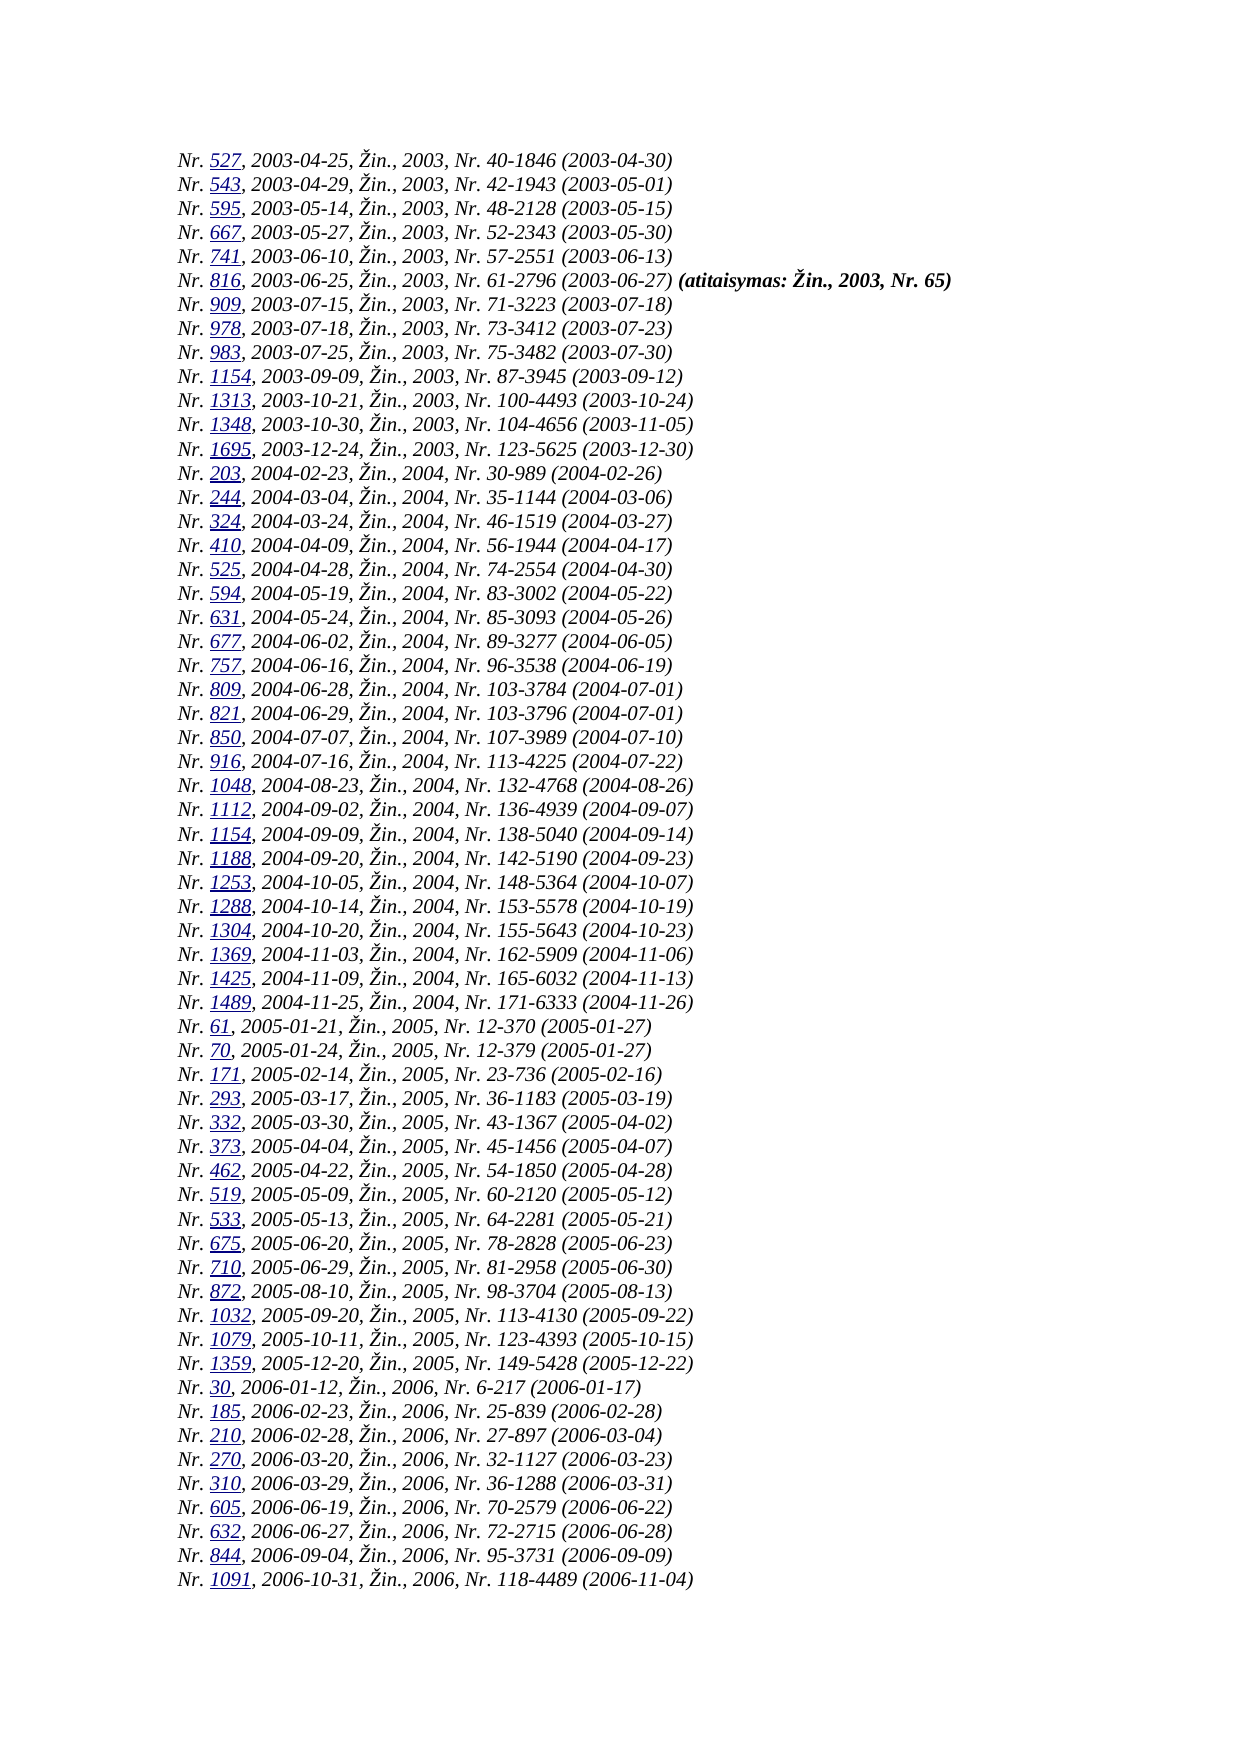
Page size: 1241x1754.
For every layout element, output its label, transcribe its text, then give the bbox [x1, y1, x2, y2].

text Nr. 1091, 2006-10-31, Žin., 2006, Nr. 118-4489 (2006-11-04) [177, 1567, 1122, 1591]
text Nr. 1348, 2003-10-30, Žin., 2003, Nr. 104-4656 (2003-11-05) [177, 412, 1122, 436]
text Nr. 244, 2004-03-04, Žin., 2004, Nr. 35-1144 (2004-03-06) [177, 484, 1122, 509]
text Nr. 519, 2005-05-09, Žin., 2005, Nr. 60-2120 (2005-05-12) [177, 1182, 1122, 1206]
text Nr. 631, 2004-05-24, Žin., 2004, Nr. 85-3093 (2004-05-26) [177, 605, 1122, 629]
text Nr. 410, 2004-04-09, Žin., 2004, Nr. 56-1944 (2004-04-17) [177, 533, 1122, 557]
text Nr. 741, 2003-06-10, Žin., 2003, Nr. 57-2551 (2003-06-13) [177, 244, 1122, 268]
text Nr. 324, 2004-03-24, Žin., 2004, Nr. 46-1519 (2004-03-27) [177, 509, 1122, 533]
text Nr. 816, 2003-06-25, Žin., 2003, Nr. 61-2796 (2003-06-27) (atitaisymas: Žin., 2003, Nr. 65) [177, 268, 1122, 292]
text Nr. 821, 2004-06-29, Žin., 2004, Nr. 103-3796 (2004-07-01) [177, 701, 1122, 725]
text Nr. 675, 2005-06-20, Žin., 2005, Nr. 78-2828 (2005-06-23) [177, 1231, 1122, 1254]
text Nr. 1304, 2004-10-20, Žin., 2004, Nr. 155-5643 (2004-10-23) [177, 918, 1122, 942]
text Nr. 757, 2004-06-16, Žin., 2004, Nr. 96-3538 (2004-06-19) [177, 653, 1122, 677]
text Nr. 605, 2006-06-19, Žin., 2006, Nr. 70-2579 (2006-06-22) [177, 1495, 1122, 1519]
text Nr. 710, 2005-06-29, Žin., 2005, Nr. 81-2958 (2005-06-30) [177, 1254, 1122, 1279]
text Nr. 171, 2005-02-14, Žin., 2005, Nr. 23-736 (2005-02-16) [177, 1062, 1122, 1086]
text Nr. 533, 2005-05-13, Žin., 2005, Nr. 64-2281 (2005-05-21) [177, 1206, 1122, 1231]
text Nr. 595, 2003-05-14, Žin., 2003, Nr. 48-2128 (2003-05-15) [177, 196, 1122, 220]
text Nr. 210, 2006-02-28, Žin., 2006, Nr. 27-897 (2006-03-04) [177, 1423, 1122, 1447]
text Nr. 850, 2004-07-07, Žin., 2004, Nr. 107-3989 (2004-07-10) [177, 725, 1122, 749]
text Nr. 332, 2005-03-30, Žin., 2005, Nr. 43-1367 (2005-04-02) [177, 1110, 1122, 1134]
text Nr. 1489, 2004-11-25, Žin., 2004, Nr. 171-6333 (2004-11-26) [177, 990, 1122, 1014]
text Nr. 667, 2003-05-27, Žin., 2003, Nr. 52-2343 (2003-05-30) [177, 220, 1122, 244]
text Nr. 30, 2006-01-12, Žin., 2006, Nr. 6-217 (2006-01-17) [177, 1375, 1122, 1399]
text Nr. 916, 2004-07-16, Žin., 2004, Nr. 113-4225 (2004-07-22) [177, 749, 1122, 773]
text Nr. 1313, 2003-10-21, Žin., 2003, Nr. 100-4493 (2003-10-24) [177, 388, 1122, 412]
text Nr. 293, 2005-03-17, Žin., 2005, Nr. 36-1183 (2005-03-19) [177, 1086, 1122, 1110]
text Nr. 527, 2003-04-25, Žin., 2003, Nr. 40-1846 (2003-04-30) [177, 148, 1122, 172]
text Nr. 978, 2003-07-18, Žin., 2003, Nr. 73-3412 (2003-07-23) [177, 316, 1122, 340]
text Nr. 1154, 2003-09-09, Žin., 2003, Nr. 87-3945 (2003-09-12) [177, 364, 1122, 388]
text Nr. 1154, 2004-09-09, Žin., 2004, Nr. 138-5040 (2004-09-14) [177, 821, 1122, 846]
text Nr. 909, 2003-07-15, Žin., 2003, Nr. 71-3223 (2003-07-18) [177, 292, 1122, 316]
text Nr. 1288, 2004-10-14, Žin., 2004, Nr. 153-5578 (2004-10-19) [177, 894, 1122, 918]
text Nr. 1253, 2004-10-05, Žin., 2004, Nr. 148-5364 (2004-10-07) [177, 869, 1122, 894]
text Nr. 185, 2006-02-23, Žin., 2006, Nr. 25-839 (2006-02-28) [177, 1399, 1122, 1423]
text Nr. 462, 2005-04-22, Žin., 2005, Nr. 54-1850 (2005-04-28) [177, 1158, 1122, 1182]
text Nr. 844, 2006-09-04, Žin., 2006, Nr. 95-3731 (2006-09-09) [177, 1543, 1122, 1567]
text Nr. 809, 2004-06-28, Žin., 2004, Nr. 103-3784 (2004-07-01) [177, 677, 1122, 701]
text Nr. 525, 2004-04-28, Žin., 2004, Nr. 74-2554 (2004-04-30) [177, 557, 1122, 581]
text Nr. 632, 2006-06-27, Žin., 2006, Nr. 72-2715 (2006-06-28) [177, 1519, 1122, 1543]
text Nr. 1188, 2004-09-20, Žin., 2004, Nr. 142-5190 (2004-09-23) [177, 846, 1122, 869]
text Nr. 1032, 2005-09-20, Žin., 2005, Nr. 113-4130 (2005-09-22) [177, 1303, 1122, 1327]
text Nr. 61, 2005-01-21, Žin., 2005, Nr. 12-370 (2005-01-27) [177, 1014, 1122, 1038]
text Nr. 1048, 2004-08-23, Žin., 2004, Nr. 132-4768 (2004-08-26) [177, 773, 1122, 797]
text Nr. 310, 2006-03-29, Žin., 2006, Nr. 36-1288 (2006-03-31) [177, 1471, 1122, 1495]
text Nr. 70, 2005-01-24, Žin., 2005, Nr. 12-379 (2005-01-27) [177, 1038, 1122, 1062]
text Nr. 373, 2005-04-04, Žin., 2005, Nr. 45-1456 (2005-04-07) [177, 1134, 1122, 1158]
text Nr. 270, 2006-03-20, Žin., 2006, Nr. 32-1127 (2006-03-23) [177, 1447, 1122, 1471]
text Nr. 983, 2003-07-25, Žin., 2003, Nr. 75-3482 (2003-07-30) [177, 340, 1122, 364]
text Nr. 1112, 2004-09-02, Žin., 2004, Nr. 136-4939 (2004-09-07) [177, 797, 1122, 821]
text Nr. 677, 2004-06-02, Žin., 2004, Nr. 89-3277 (2004-06-05) [177, 629, 1122, 653]
text Nr. 1695, 2003-12-24, Žin., 2003, Nr. 123-5625 (2003-12-30) [177, 436, 1122, 461]
text Nr. 872, 2005-08-10, Žin., 2005, Nr. 98-3704 (2005-08-13) [177, 1279, 1122, 1303]
text Nr. 203, 2004-02-23, Žin., 2004, Nr. 30-989 (2004-02-26) [177, 461, 1122, 484]
text Nr. 543, 2003-04-29, Žin., 2003, Nr. 42-1943 (2003-05-01) [177, 172, 1122, 196]
text Nr. 1425, 2004-11-09, Žin., 2004, Nr. 165-6032 (2004-11-13) [177, 966, 1122, 990]
text Nr. 594, 2004-05-19, Žin., 2004, Nr. 83-3002 (2004-05-22) [177, 581, 1122, 605]
text Nr. 1079, 2005-10-11, Žin., 2005, Nr. 123-4393 (2005-10-15) [177, 1327, 1122, 1351]
text Nr. 1359, 2005-12-20, Žin., 2005, Nr. 149-5428 (2005-12-22) [177, 1351, 1122, 1375]
text Nr. 1369, 2004-11-03, Žin., 2004, Nr. 162-5909 (2004-11-06) [177, 942, 1122, 966]
